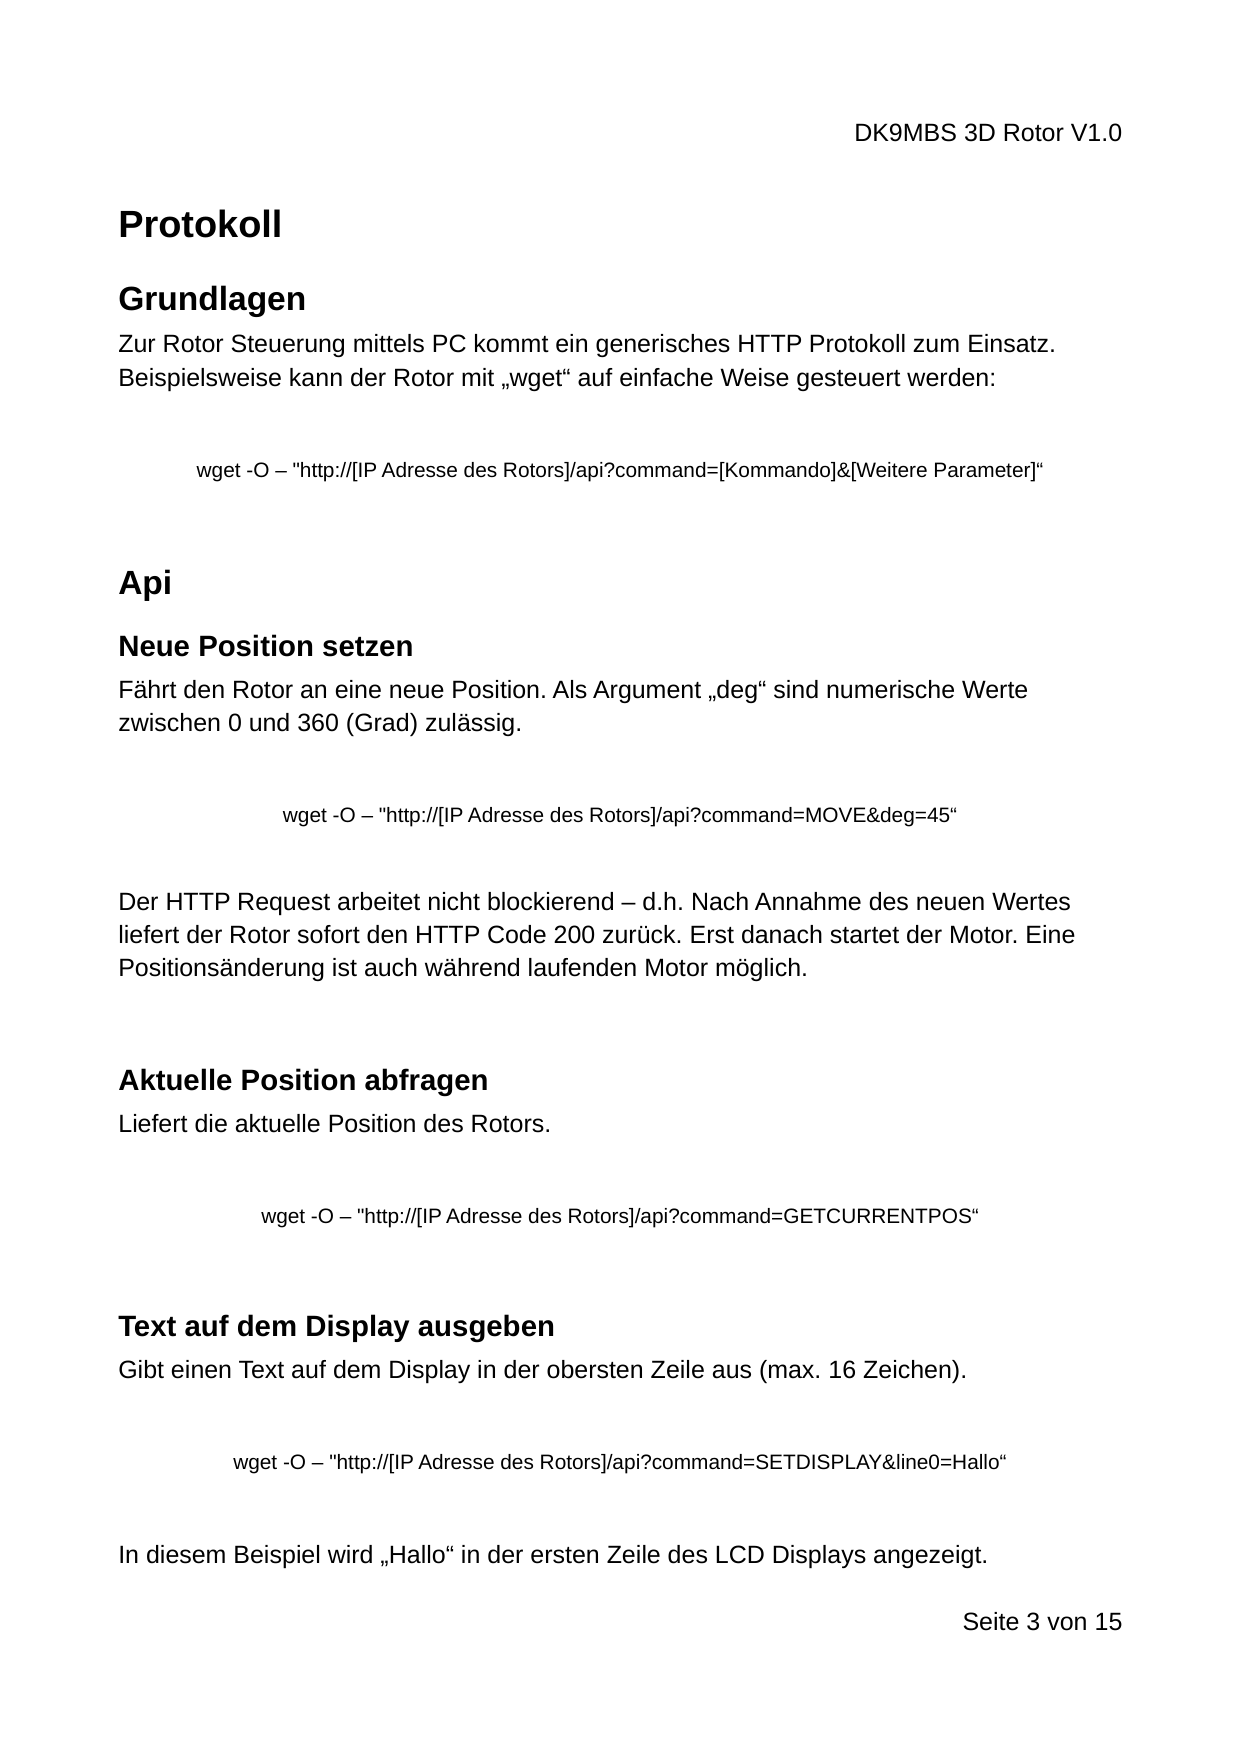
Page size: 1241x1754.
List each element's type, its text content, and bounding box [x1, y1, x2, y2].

text wget -O – "http://[IP Adresse des Rotors]/api?command=[Kommando]&[Weitere Parameter]“ [118, 458, 1122, 482]
text Der HTTP Request arbeitet nicht blockierend – d.h. Nach Annahme des neuen Wertes liefert der Rotor sofort den HTTP Code 200 zurück. Erst danach startet der Motor. Eine Positionsänderung ist auch während laufenden Motor möglich. [118, 887, 1122, 982]
text Zur Rotor Steuerung mittels PC kommt ein generisches HTTP Protokoll zum Einsatz. Beispielsweise kann der Rotor mit „wget“ auf einfache Weise gesteuert werden: [118, 329, 1122, 391]
text Liefert die aktuelle Position des Rotors. [118, 1109, 1122, 1138]
text wget -O – "http://[IP Adresse des Rotors]/api?command=GETCURRENTPOS“ [118, 1204, 1122, 1228]
text Gibt einen Text auf dem Display in der obersten Zeile aus (max. 16 Zeichen). [118, 1355, 1122, 1384]
subtitle Api [118, 563, 1122, 601]
text wget -O – "http://[IP Adresse des Rotors]/api?command=MOVE&deg=45“ [118, 803, 1122, 827]
subtitle Neue Position setzen [118, 628, 1122, 662]
text In diesem Beispiel wird „Hallo“ in der ersten Zeile des LCD Displays angezeigt. [118, 1540, 1122, 1568]
text Fährt den Rotor an eine neue Position. Als Argument „deg“ sind numerische Werte zwischen 0 und 360 (Grad) zulässig. [118, 675, 1122, 736]
subtitle Text auf dem Display ausgeben [118, 1309, 1122, 1342]
subtitle Aktuelle Position abfragen [118, 1063, 1122, 1097]
subtitle Protokoll [118, 201, 1122, 245]
subtitle Grundlagen [118, 278, 1122, 317]
text wget -O – "http://[IP Adresse des Rotors]/api?command=SETDISPLAY&line0=Hallo“ [118, 1450, 1122, 1474]
